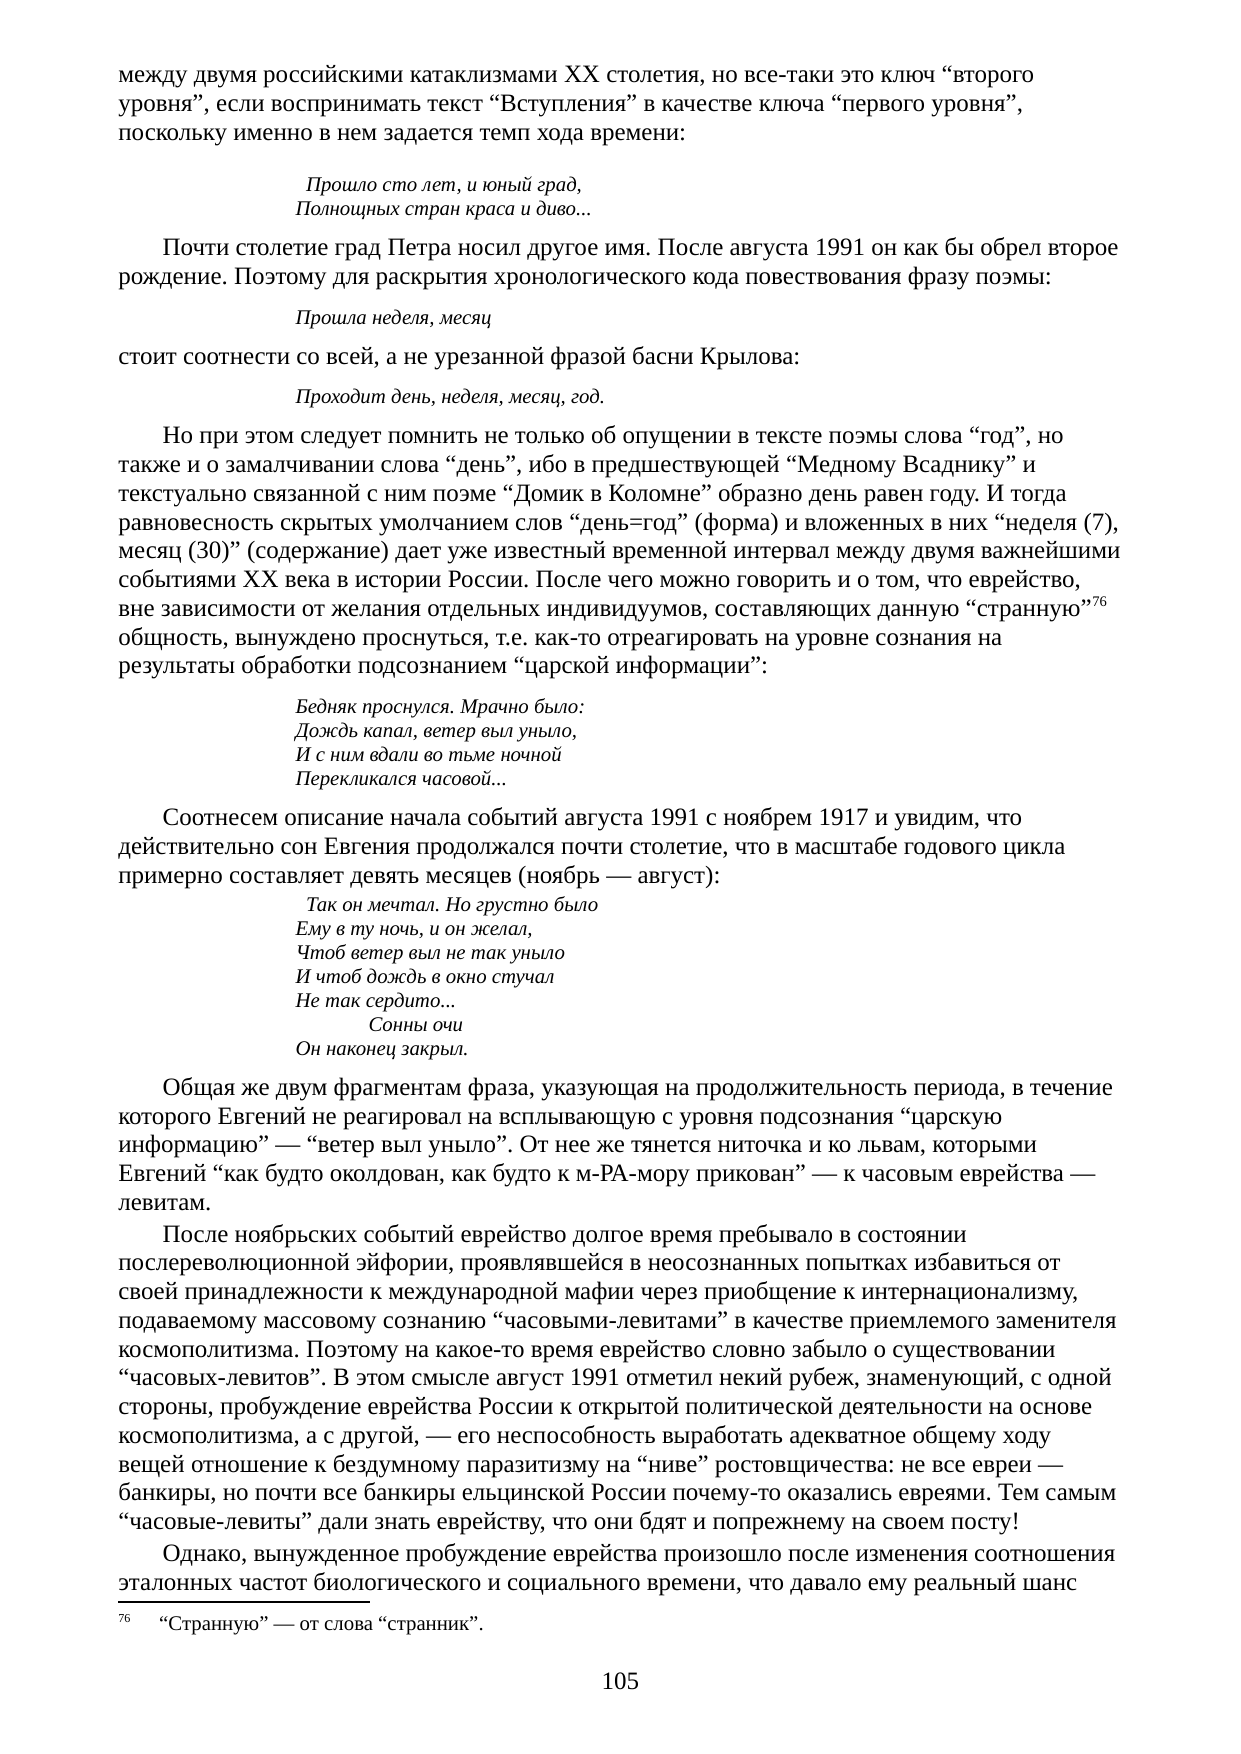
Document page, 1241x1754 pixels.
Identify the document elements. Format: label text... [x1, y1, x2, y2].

text И чтоб дождь в окно стучал [295, 964, 1033, 988]
text Ему в ту ночь, и он желал, [295, 916, 1033, 940]
text Общая же двум фрагментам фраза, указующая на продолжительность периода, в течение которого Евгений не реагировал на всплывающую с уровня подсознания “царскую информацию” — “ветер выл уныло”. От нее же тянется ниточка и ко львам, которыми Евгений “как будто околдован, как будто к м-РА-мору прикован” — к часовым еврейства — левитам. [118, 1072, 1122, 1216]
text “Странную” — от слова “странник”. [118, 1608, 1122, 1637]
text Прошла неделя, месяц [295, 305, 1033, 329]
text Проходит день, неделя, месяц, год. [295, 384, 1033, 408]
text Так он мечтал. Но грустно было [295, 892, 1033, 916]
text Полнощных стран краса и диво... [295, 196, 1033, 220]
text стоит соотнести со всей, а не урезанной фразой басни Крылова: [118, 341, 1122, 369]
text Однако, вынужденное пробуждение еврейства произошло после изменения соотношения эталонных частот биологического и социального времени, что давало ему реальный шанс [118, 1538, 1122, 1595]
text Соотнесем описание начала событий августа 1991 с ноябрем 1917 и увидим, что действительно сон Евгения продолжался почти столетие, что в масштабе годового цикла примерно составляет девять месяцев (ноябрь — август): [118, 802, 1122, 889]
text между двумя российскими катаклизмами ХХ столетия, но все-таки это ключ “второго уровня”, если воспринимать текст “Вступления” в качестве ключа “первого уровня”, поскольку именно в нем задается темп хода времени: [118, 59, 1122, 145]
text Перекликался часовой... [295, 766, 1033, 790]
text Дождь капал, ветер выл уныло, [295, 718, 1033, 742]
text Бедняк проснулся. Мрачно было: [295, 694, 1033, 718]
text Чтоб ветер выл не так уныло [295, 940, 1033, 964]
text Но при этом следует помнить не только об опущении в тексте поэмы слова “год”, но также и о замалчивании слова “день”, ибо в предшествующей “Медному Всаднику” и текстуально связанной с ним поэме “Домик в Коломне” образно день равен году. И тогда равновесность скрытых умолчанием слов “день=год” (форма) и вложенных в них “неделя (7), месяц (30)” (содержание) дает уже известный временной интервал между двумя важнейшими событиями ХХ века в истории России. После чего можно говорить и о том, что еврейство, вне зависимости от желания отдельных индивидуумов, составляющих данную “странную” общность, вынуждено проснуться, т.е. как-то отреагировать на уровне сознания на результаты обработки подсознанием “царской информации”: [118, 421, 1122, 679]
text Сонны очи [295, 1012, 862, 1036]
text После ноябрьских событий еврейство долгое время пребывало в состоянии послереволюционной эйфории, проявлявшейся в неосознанных попытках избавиться от своей принадлежности к международной мафии через приобщение к интернационализму, подаваемому массовому сознанию “часовыми-левитами” в качестве приемлемого заменителя космополитизма. Поэтому на какое-то время еврейство словно забыло о существовании “часовых-левитов”. В этом смысле август 1991 отметил некий рубеж, знаменующий, с одной стороны, пробуждение еврейства России к открытой политической деятельности на основе космополитизма, а с другой, — его неспособность выработать адекватное общему ходу вещей отношение к бездумному паразитизму на “ниве” ростовщичества: не все евреи — банкиры, но почти все банкиры ельцинской России почему-то оказались евреями. Тем самым “часовые-левиты” дали знать еврейству, что они бдят и попрежнему на своем посту! [118, 1219, 1122, 1535]
text Почти столетие град Петра носил другое имя. После августа 1991 он как бы обрел второе рождение. Поэтому для раскрытия хронологического кода повествования фразу поэмы: [118, 232, 1122, 290]
text Не так сердито... [295, 988, 1033, 1012]
text Прошло сто лет, и юный град, [295, 172, 1033, 196]
text Он наконец закрыл. [295, 1036, 1033, 1060]
text И с ним вдали во тьме ночной [295, 742, 1033, 766]
